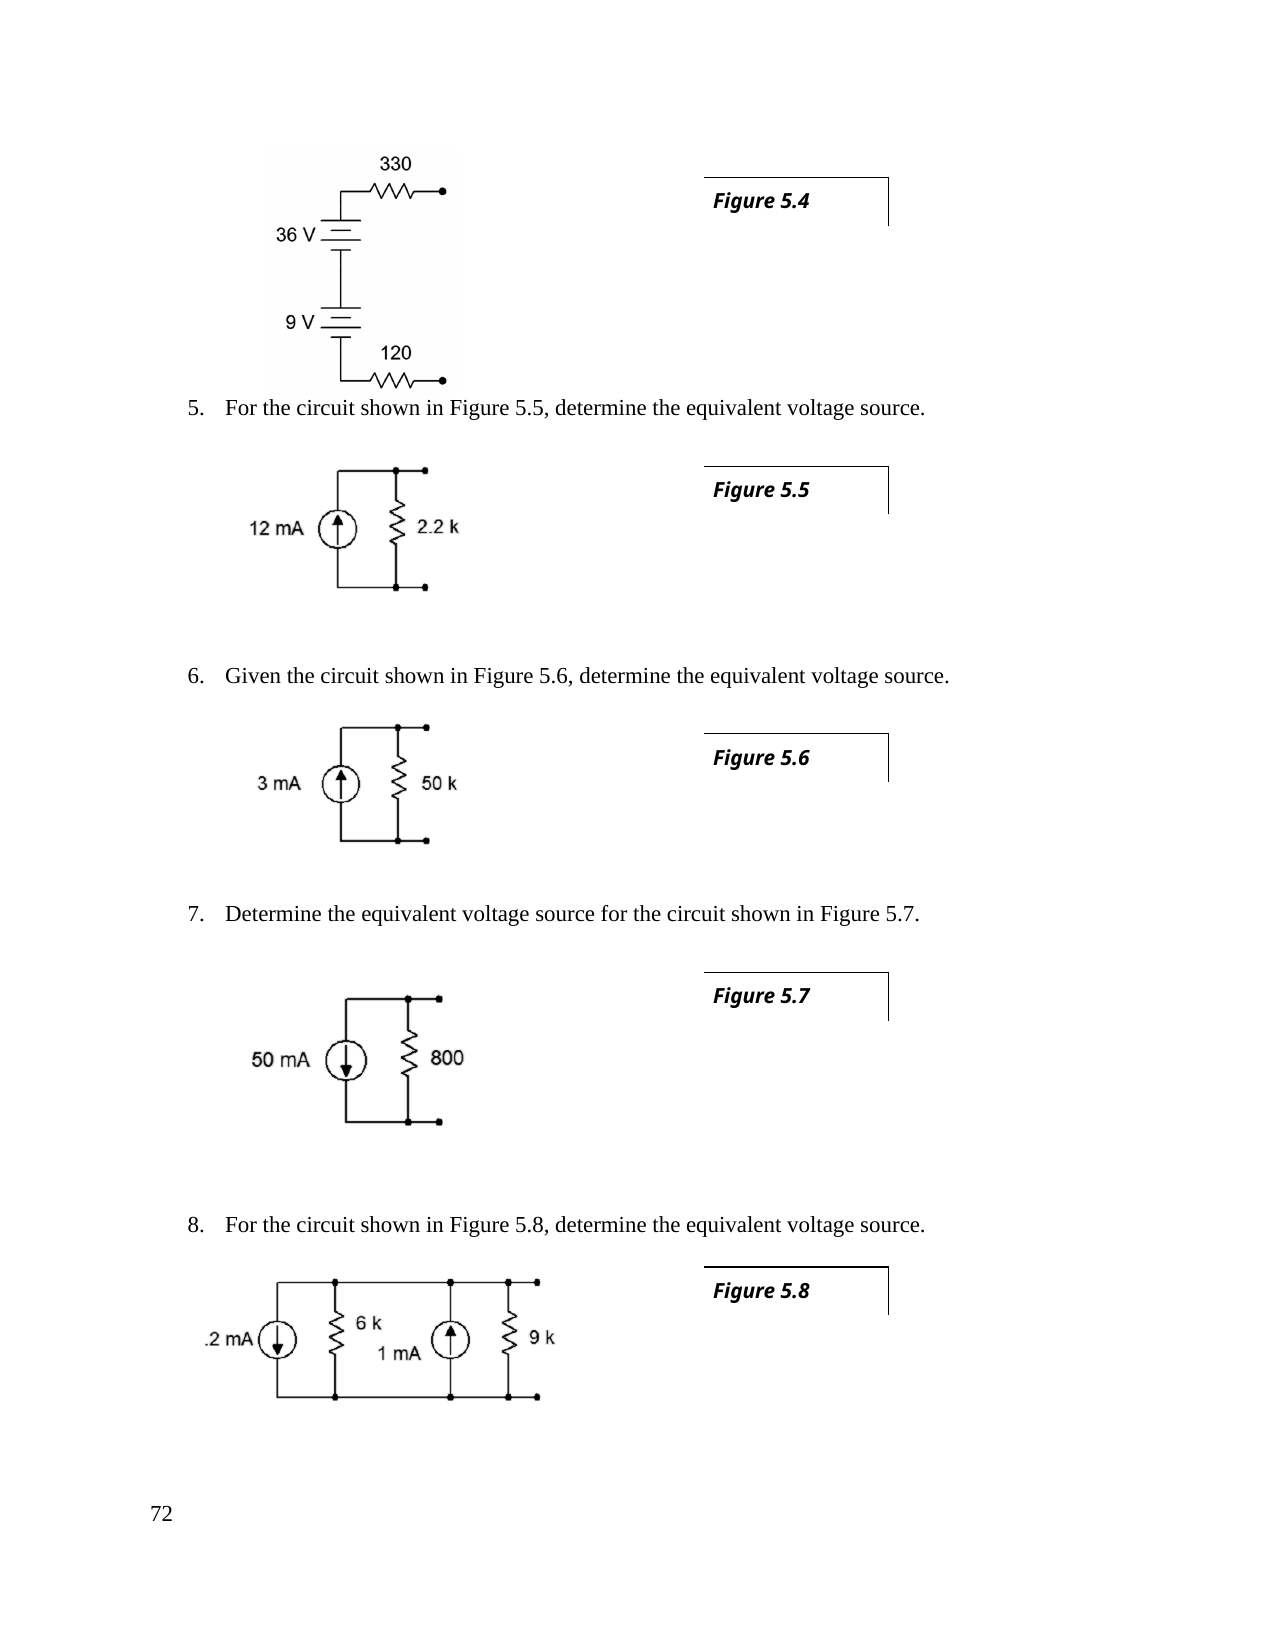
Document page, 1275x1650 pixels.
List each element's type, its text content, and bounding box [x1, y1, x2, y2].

list Given the circuit shown in Figure 5.6, determine the equivalent voltage source. [187, 662, 1125, 688]
picture [192, 1255, 568, 1432]
list Figure 5.8 [713, 1276, 879, 1305]
list Figure 5.6 [713, 743, 879, 771]
list Figure 5.5 [713, 475, 879, 504]
list Figure 5.7 [713, 981, 879, 1010]
picture [264, 150, 460, 395]
picture [237, 438, 462, 618]
picture [214, 945, 560, 1167]
list Figure 5.4 [713, 187, 879, 215]
picture [241, 706, 467, 857]
list For the circuit shown in Figure 5.5, determine the equivalent voltage source. [187, 395, 1125, 421]
list Determine the equivalent voltage source for the circuit shown in Figure 5.7. [187, 901, 1125, 927]
list For the circuit shown in Figure 5.8, determine the equivalent voltage source. [187, 1211, 1125, 1238]
